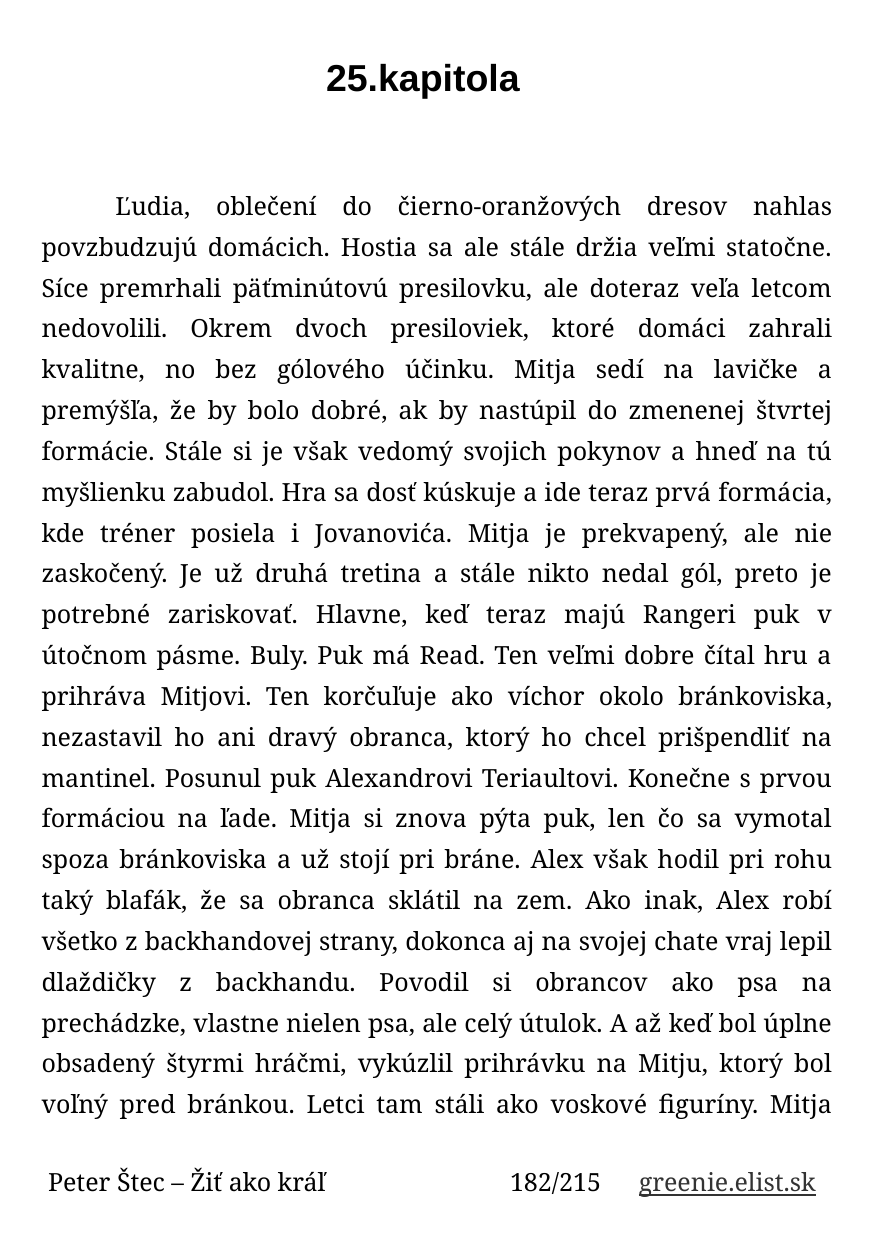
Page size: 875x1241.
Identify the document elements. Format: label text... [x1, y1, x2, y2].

text Ľudia, oblečení do čierno-oranžových dresov nahlas povzbudzujú domácich. Hostia sa ale stále držia veľmi statočne. Síce premrhali päťminútovú presilovku, ale doteraz veľa letcom nedovolili. Okrem dvoch presiloviek, ktoré domáci zahrali kvalitne, no bez gólového účinku. Mitja sedí na lavičke a premýšľa, že by bolo dobré, ak by nastúpil do zmenenej štvrtej formácie. Stále si je však vedomý svojich pokynov a hneď na tú myšlienku zabudol. Hra sa dosť kúskuje a ide teraz prvá formácia, kde tréner posiela i Jovanovića. Mitja je prekvapený, ale nie zaskočený. Je už druhá tretina a stále nikto nedal gól, preto je potrebné zariskovať. Hlavne, keď teraz majú Rangeri puk v útočnom pásme. Buly. Puk má Read. Ten veľmi dobre čítal hru a prihráva Mitjovi. Ten korčuľuje ako víchor okolo bránkoviska, nezastavil ho ani dravý obranca, ktorý ho chcel prišpendliť na mantinel. Posunul puk Alexandrovi Teriaultovi. Konečne s prvou formáciou na ľade. Mitja si znova pýta puk, len čo sa vymotal spoza bránkoviska a už stojí pri bráne. Alex však hodil pri rohu taký blafák, že sa obranca sklátil na zem. Ako inak, Alex robí všetko z backhandovej strany, dokonca aj na svojej chate vraj lepil dlaždičky z backhandu. Povodil si obrancov ako psa na prechádzke, vlastne nielen psa, ale celý útulok. A až keď bol úplne obsadený štyrmi hráčmi, vykúzlil prihrávku na Mitju, ktorý bol voľný pred bránkou. Letci tam stáli ako voskové figuríny. Mitja [41, 188, 833, 1121]
subtitle 25.kapitola [41, 56, 833, 99]
